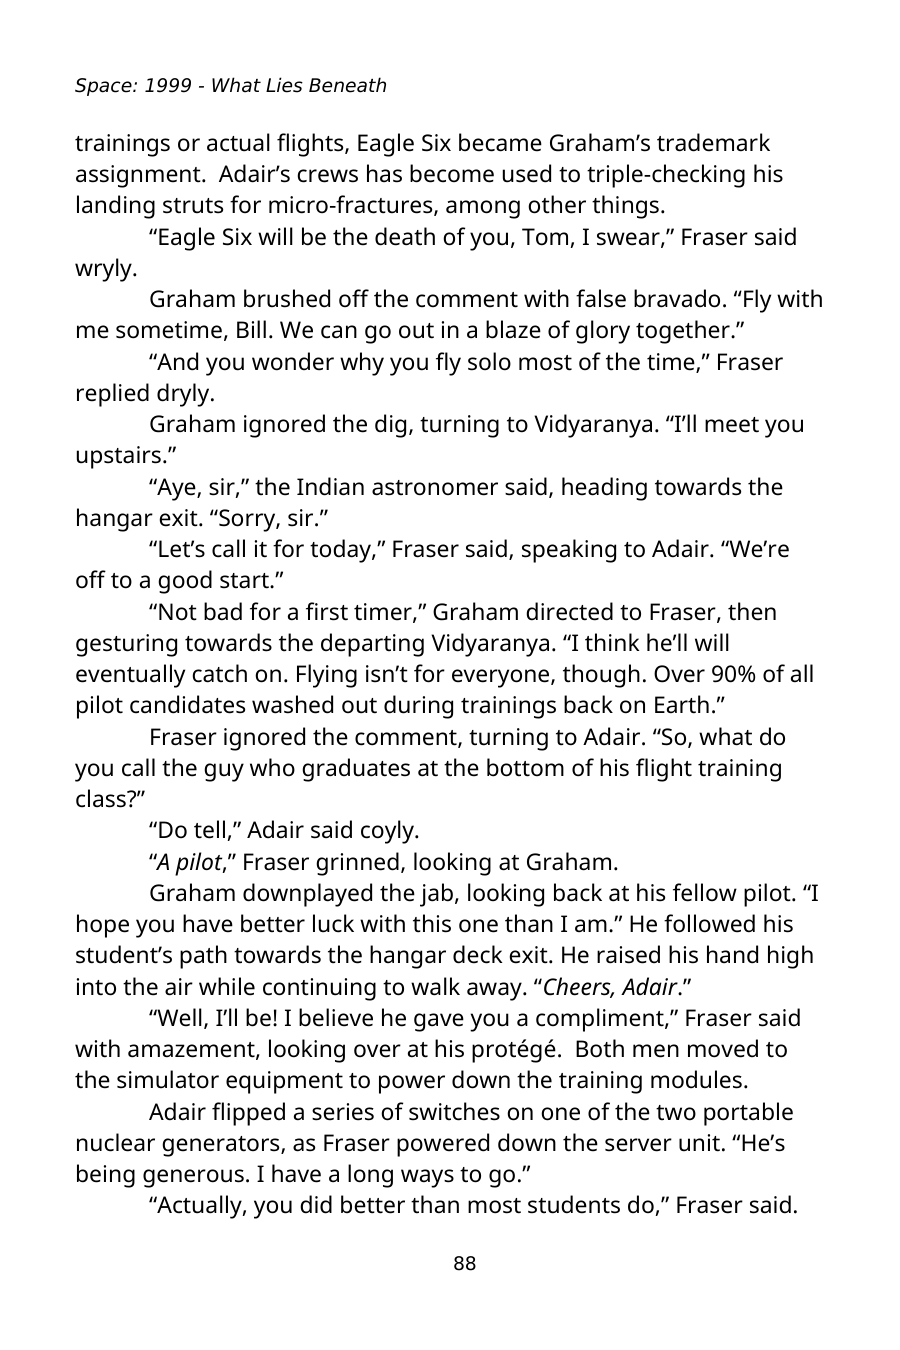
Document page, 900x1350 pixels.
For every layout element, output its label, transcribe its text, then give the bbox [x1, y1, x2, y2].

text “Do tell,” Adair said coyly. [75, 814, 825, 846]
text Fraser ignored the comment, turning to Adair. “So, what do you call the guy who graduates at the bottom of his flight training class?” [75, 721, 825, 814]
text “Let’s call it for today,” Fraser said, speaking to Adair. “We’re off to a good start.” [75, 533, 825, 596]
text “And you wonder why you fly solo most of the time,” Fraser replied dryly. [75, 346, 825, 408]
text Graham downplayed the jab, looking back at his fellow pilot. “I hope you have better luck with this one than I am.” He followed his student’s path towards the hangar deck exit. He raised his hand high into the air while continuing to walk away. “Cheers, Adair.” [75, 877, 825, 1002]
text trainings or actual flights, Eagle Six became Graham’s trademark assignment. Adair’s crews has become used to triple-checking his landing struts for micro-fractures, among other things. [75, 127, 825, 221]
text “Eagle Six will be the death of you, Tom, I swear,” Fraser said wryly. [75, 221, 825, 283]
text Graham ignored the dig, turning to Vidyaranya. “I’ll meet you upstairs.” [75, 408, 825, 471]
text “A pilot,” Fraser grinned, looking at Graham. [75, 846, 825, 877]
text “Well, I’ll be! I believe he gave you a compliment,” Fraser said with amazement, looking over at his protégé. Both men moved to the simulator equipment to power down the training modules. [75, 1002, 825, 1096]
text “Aye, sir,” the Indian astronomer said, heading towards the hangar exit. “Sorry, sir.” [75, 471, 825, 533]
text Graham brushed off the comment with false bravado. “Fly with me sometime, Bill. We can go out in a blaze of glory together.” [75, 283, 825, 346]
text “Actually, you did better than most students do,” Fraser said. [75, 1189, 825, 1221]
text “Not bad for a first timer,” Graham directed to Fraser, then gesturing towards the departing Vidyaranya. “I think he’ll will eventually catch on. Flying isn’t for everyone, though. Over 90% of all pilot candidates washed out during trainings back on Earth.” [75, 596, 825, 721]
text Adair flipped a series of switches on one of the two portable nuclear generators, as Fraser powered down the server unit. “He’s being generous. I have a long ways to go.” [75, 1096, 825, 1189]
